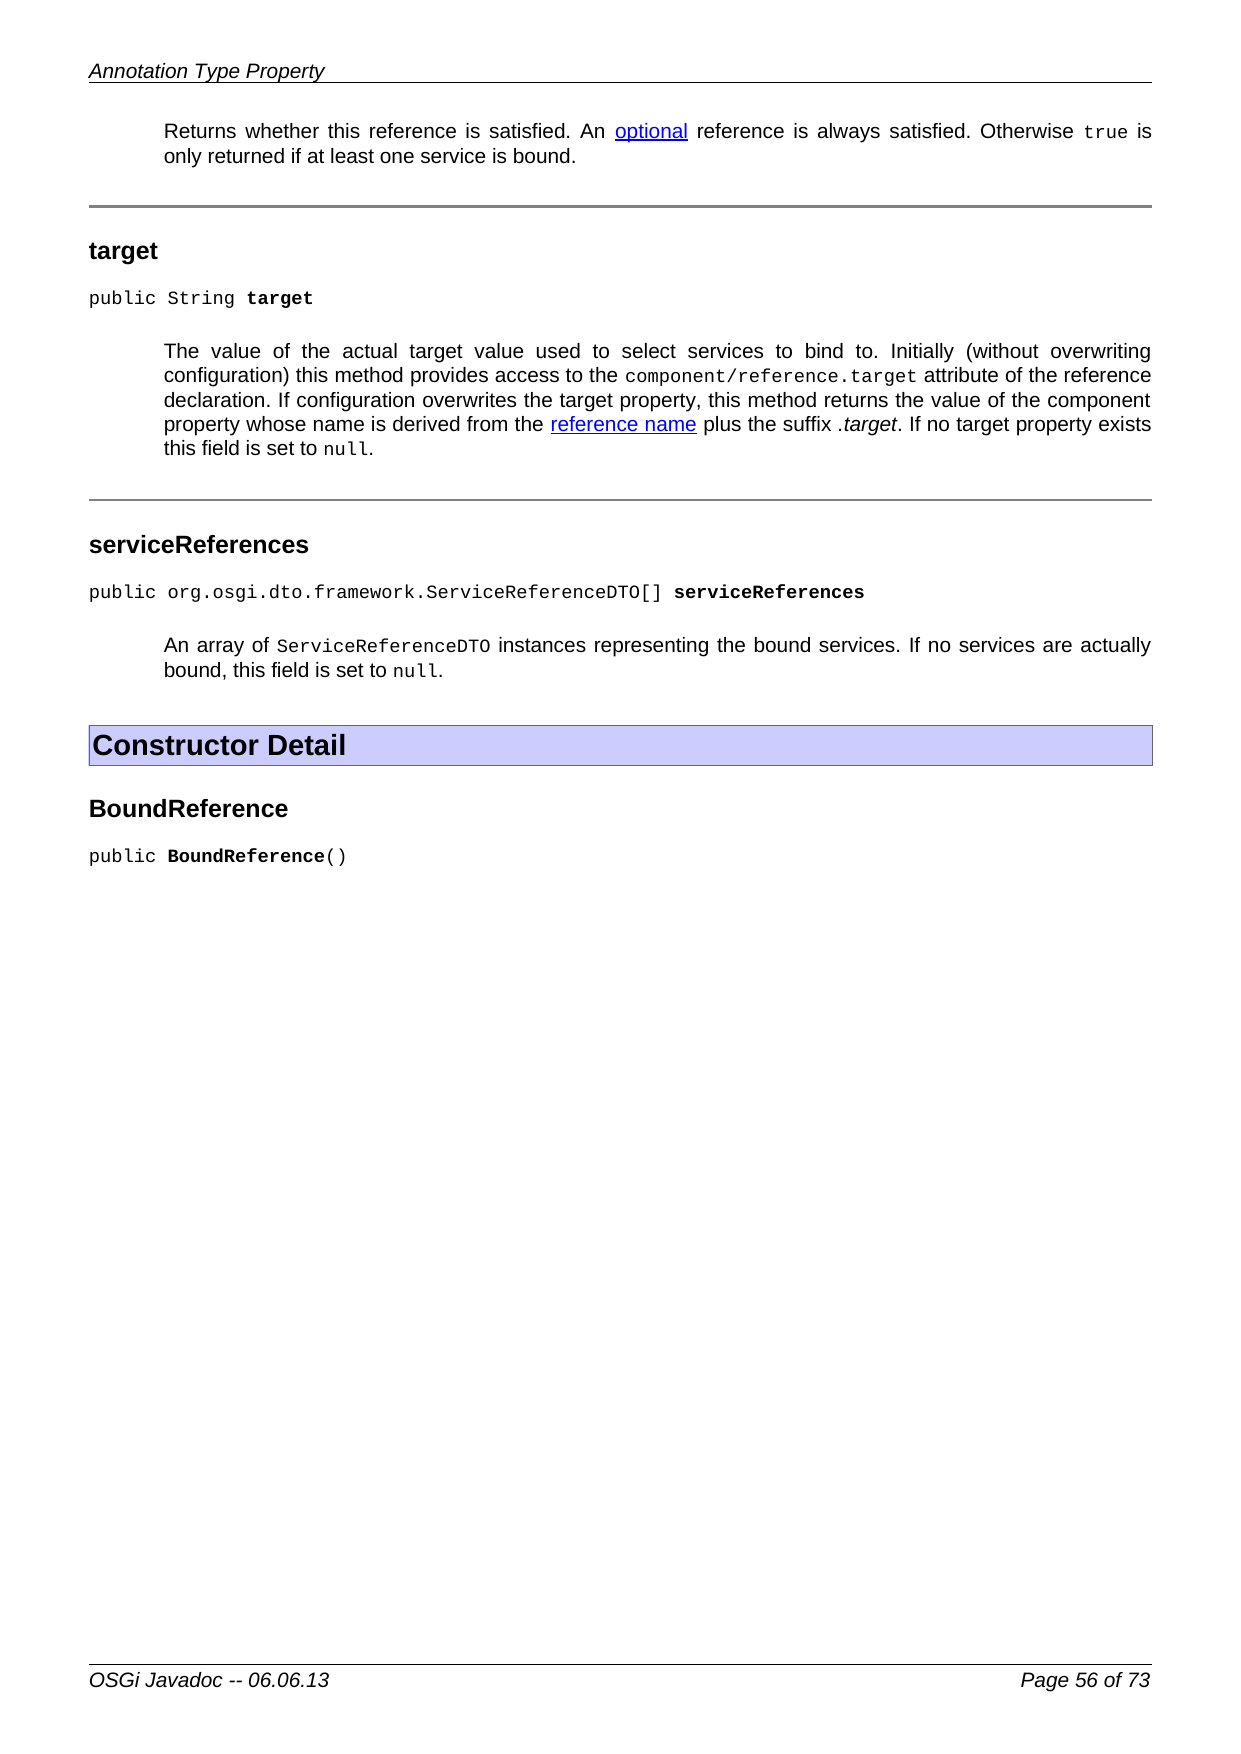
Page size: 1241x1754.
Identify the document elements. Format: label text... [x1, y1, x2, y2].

text Returns whether this reference is satisfied. An optional reference is always satisfied. Otherwise true is only returned if at least one service is bound. [163, 118, 1152, 168]
subtitle BoundReference [88, 794, 1152, 823]
text public org.osgi.dto.framework.ServiceReferenceDTO[] serviceReferences [88, 583, 1152, 604]
text public String target [88, 289, 1152, 310]
subtitle serviceReferences [88, 530, 1152, 558]
text The value of the actual target value used to select services to bind to. Initially (without overwriting configuration) this method provides access to the component/reference.target attribute of the reference declaration. If configuration overwrites the target property, this method returns the value of the component property whose name is derived from the reference name plus the suffix .target. If no target property exists this field is set to null. [163, 339, 1152, 461]
text public BoundReference() [88, 847, 1152, 868]
subtitle target [88, 236, 1152, 264]
text An array of ServiceReferenceDTO instances representing the bound services. If no services are actually bound, this field is set to null. [163, 633, 1152, 683]
subtitle Constructor Detail [90, 726, 1152, 765]
